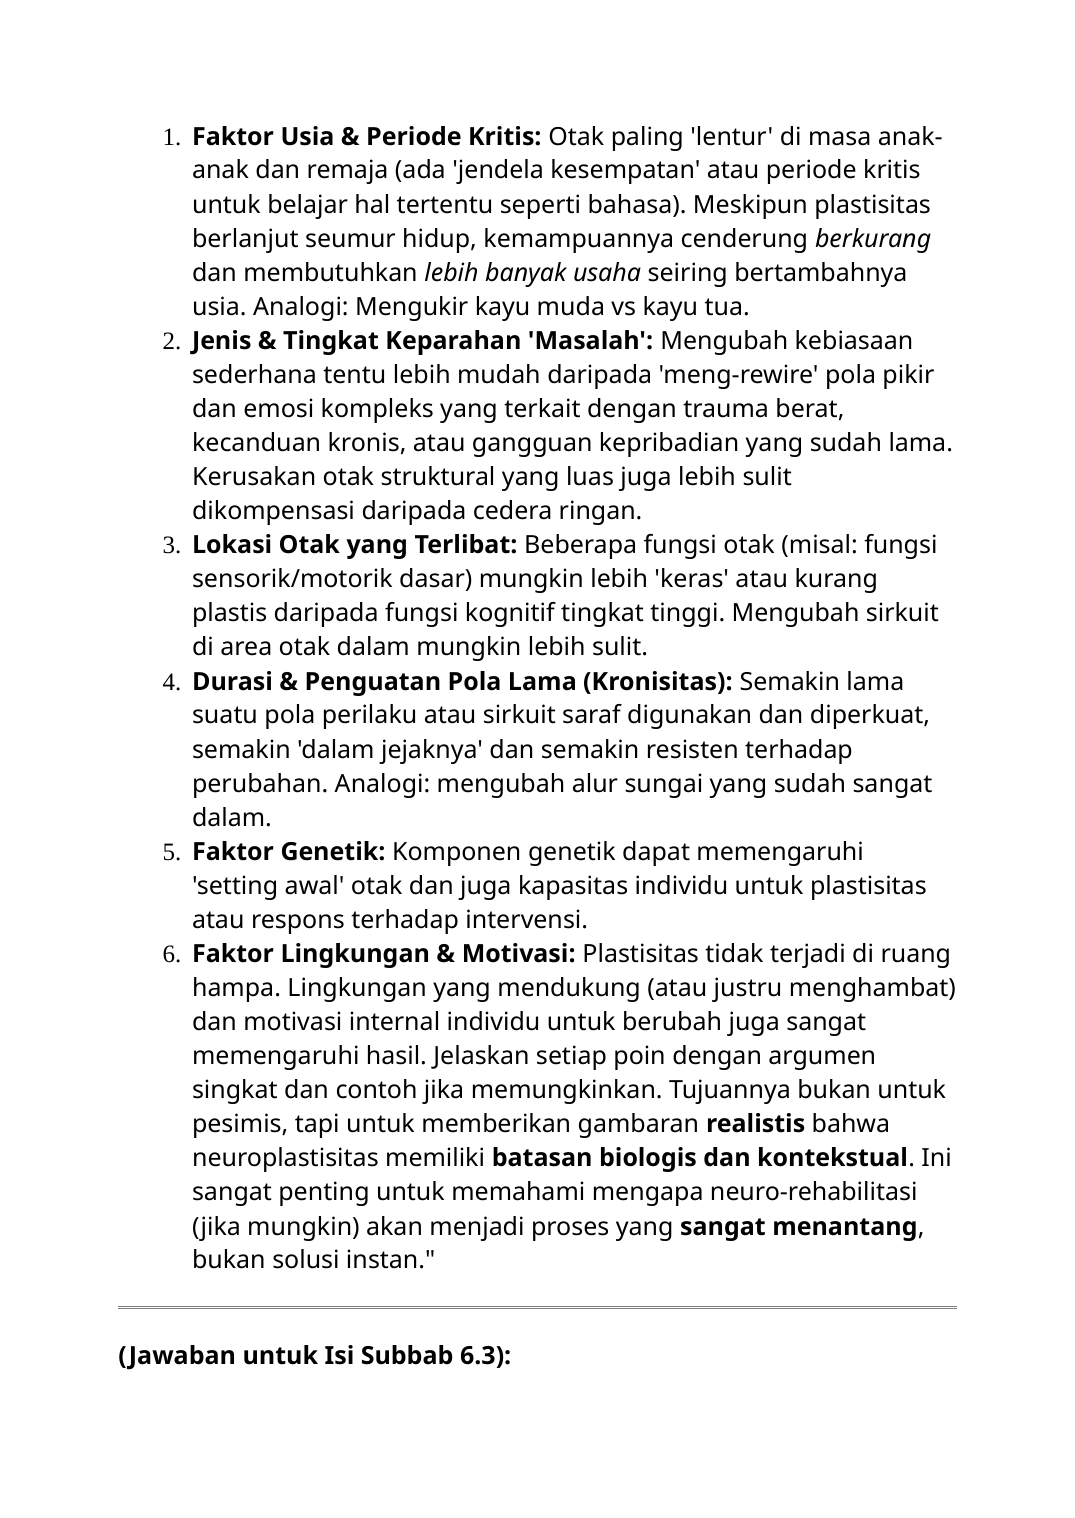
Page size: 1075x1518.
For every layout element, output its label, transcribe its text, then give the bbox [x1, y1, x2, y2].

list Faktor Lingkungan & Motivasi: Plastisitas tidak terjadi di ruang hampa. Lingkungan yang mendukung (atau justru menghambat) dan motivasi internal individu untuk berubah juga sangat memengaruhi hasil. Jelaskan setiap poin dengan argumen singkat dan contoh jika memungkinkan. Tujuannya bukan untuk pesimis, tapi untuk memberikan gambaran realistis bahwa neuroplastisitas memiliki batasan biologis dan kontekstual. Ini sangat penting untuk memahami mengapa neuro-rehabilitasi (jika mungkin) akan menjadi proses yang sangat menantang, bukan solusi instan." [162, 936, 957, 1276]
list Faktor Genetik: Komponen genetik dapat memengaruhi 'setting awal' otak dan juga kapasitas individu untuk plastisitas atau respons terhadap intervensi. [162, 833, 957, 936]
list Faktor Usia & Periode Kritis: Otak paling 'lentur' di masa anak-anak dan remaja (ada 'jendela kesempatan' atau periode kritis untuk belajar hal tertentu seperti bahasa). Meskipun plastisitas berlanjut seumur hidup, kemampuannya cenderung berkurang dan membutuhkan lebih banyak usaha seiring bertambahnya usia. Analogi: Mengukir kayu muda vs kayu tua. [162, 118, 957, 322]
text (Jawaban untuk Isi Subbab 6.3): [118, 1338, 957, 1372]
list Durasi & Penguatan Pola Lama (Kronisitas): Semakin lama suatu pola perilaku atau sirkuit saraf digunakan dan diperkuat, semakin 'dalam jejaknya' dan semakin resisten terhadap perubahan. Analogi: mengubah alur sungai yang sudah sangat dalam. [162, 663, 957, 833]
list Lokasi Otak yang Terlibat: Beberapa fungsi otak (misal: fungsi sensorik/motorik dasar) mungkin lebih 'keras' atau kurang plastis daripada fungsi kognitif tingkat tinggi. Mengubah sirkuit di area otak dalam mungkin lebih sulit. [162, 527, 957, 663]
list Jenis & Tingkat Keparahan 'Masalah': Mengubah kebiasaan sederhana tentu lebih mudah daripada 'meng-rewire' pola pikir dan emosi kompleks yang terkait dengan trauma berat, kecanduan kronis, atau gangguan kepribadian yang sudah lama. Kerusakan otak struktural yang luas juga lebih sulit dikompensasi daripada cedera ringan. [162, 322, 957, 527]
